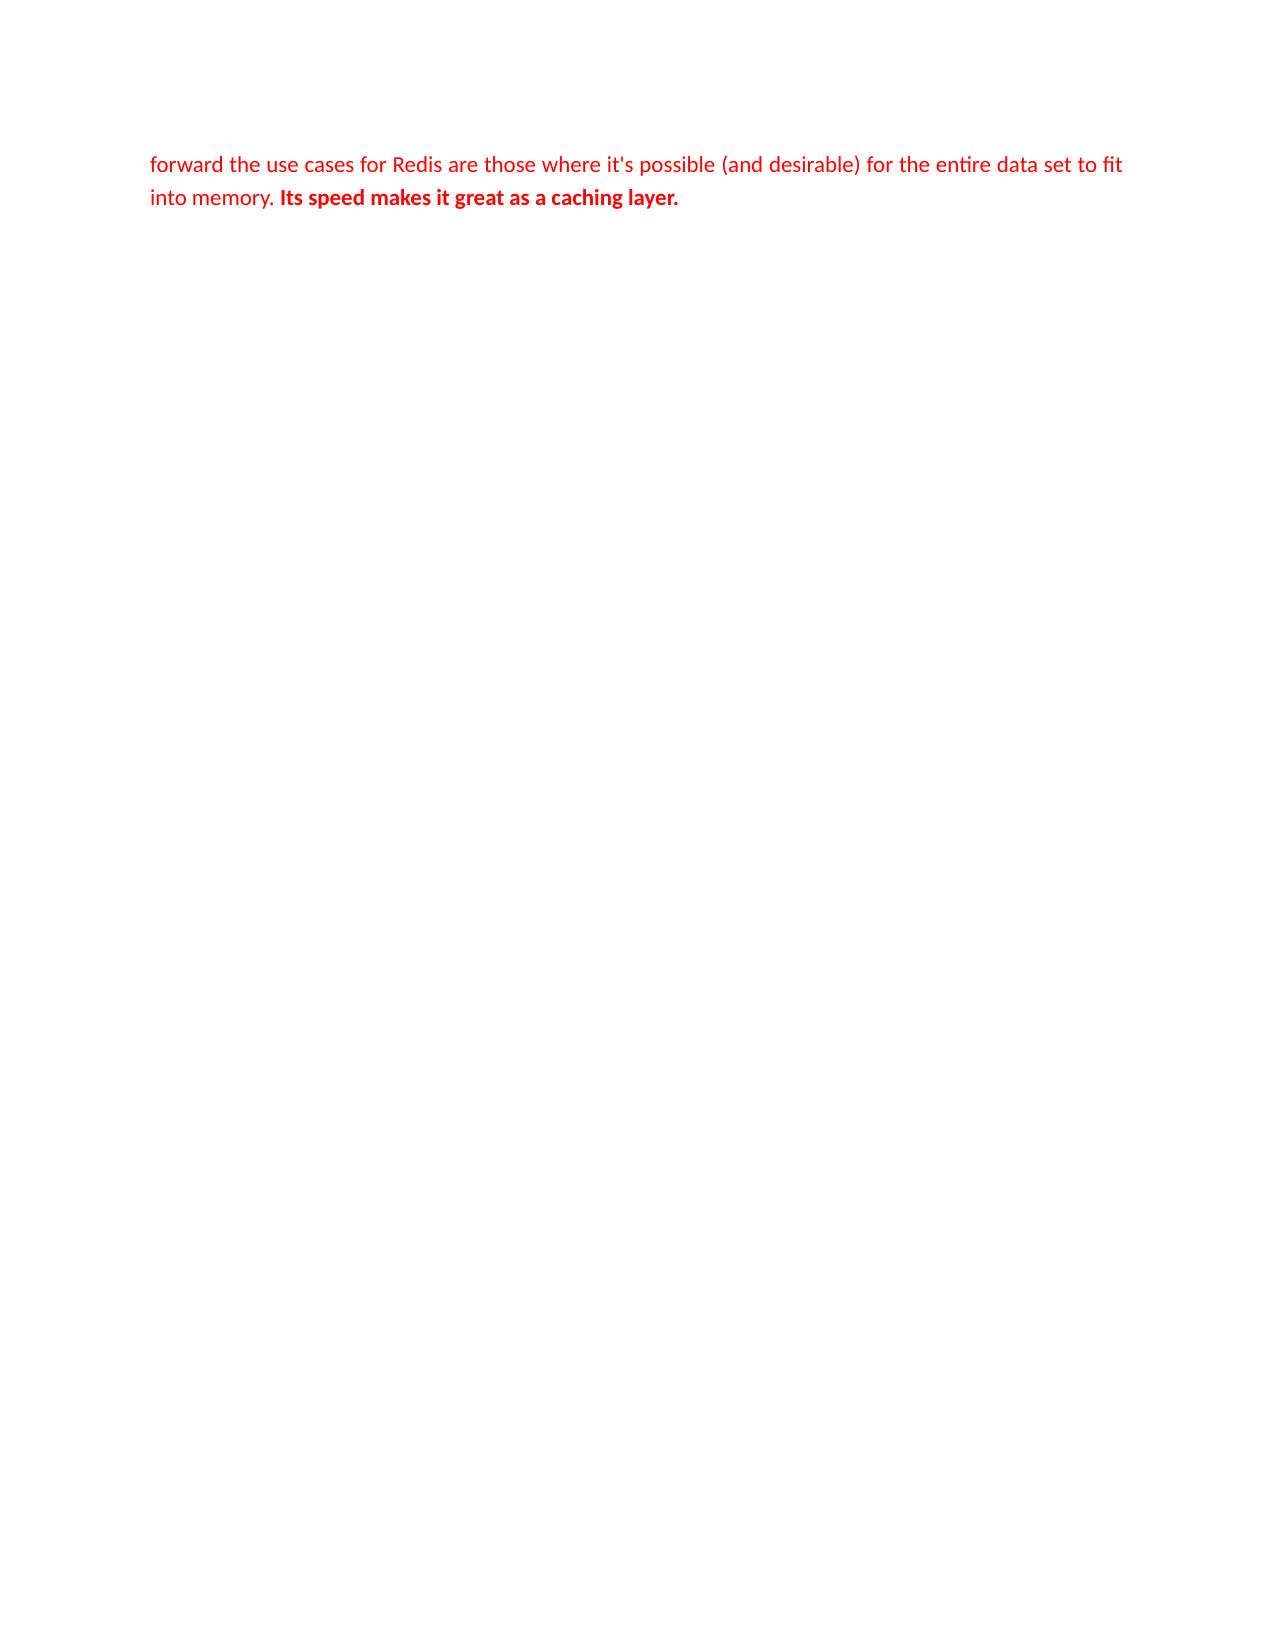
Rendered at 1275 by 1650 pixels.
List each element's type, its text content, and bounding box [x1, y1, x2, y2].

text forward the use cases for Redis are those where it's possible (and desirable) for the entire data set to fit into memory. Its speed makes it great as a caching layer. [150, 150, 1125, 212]
